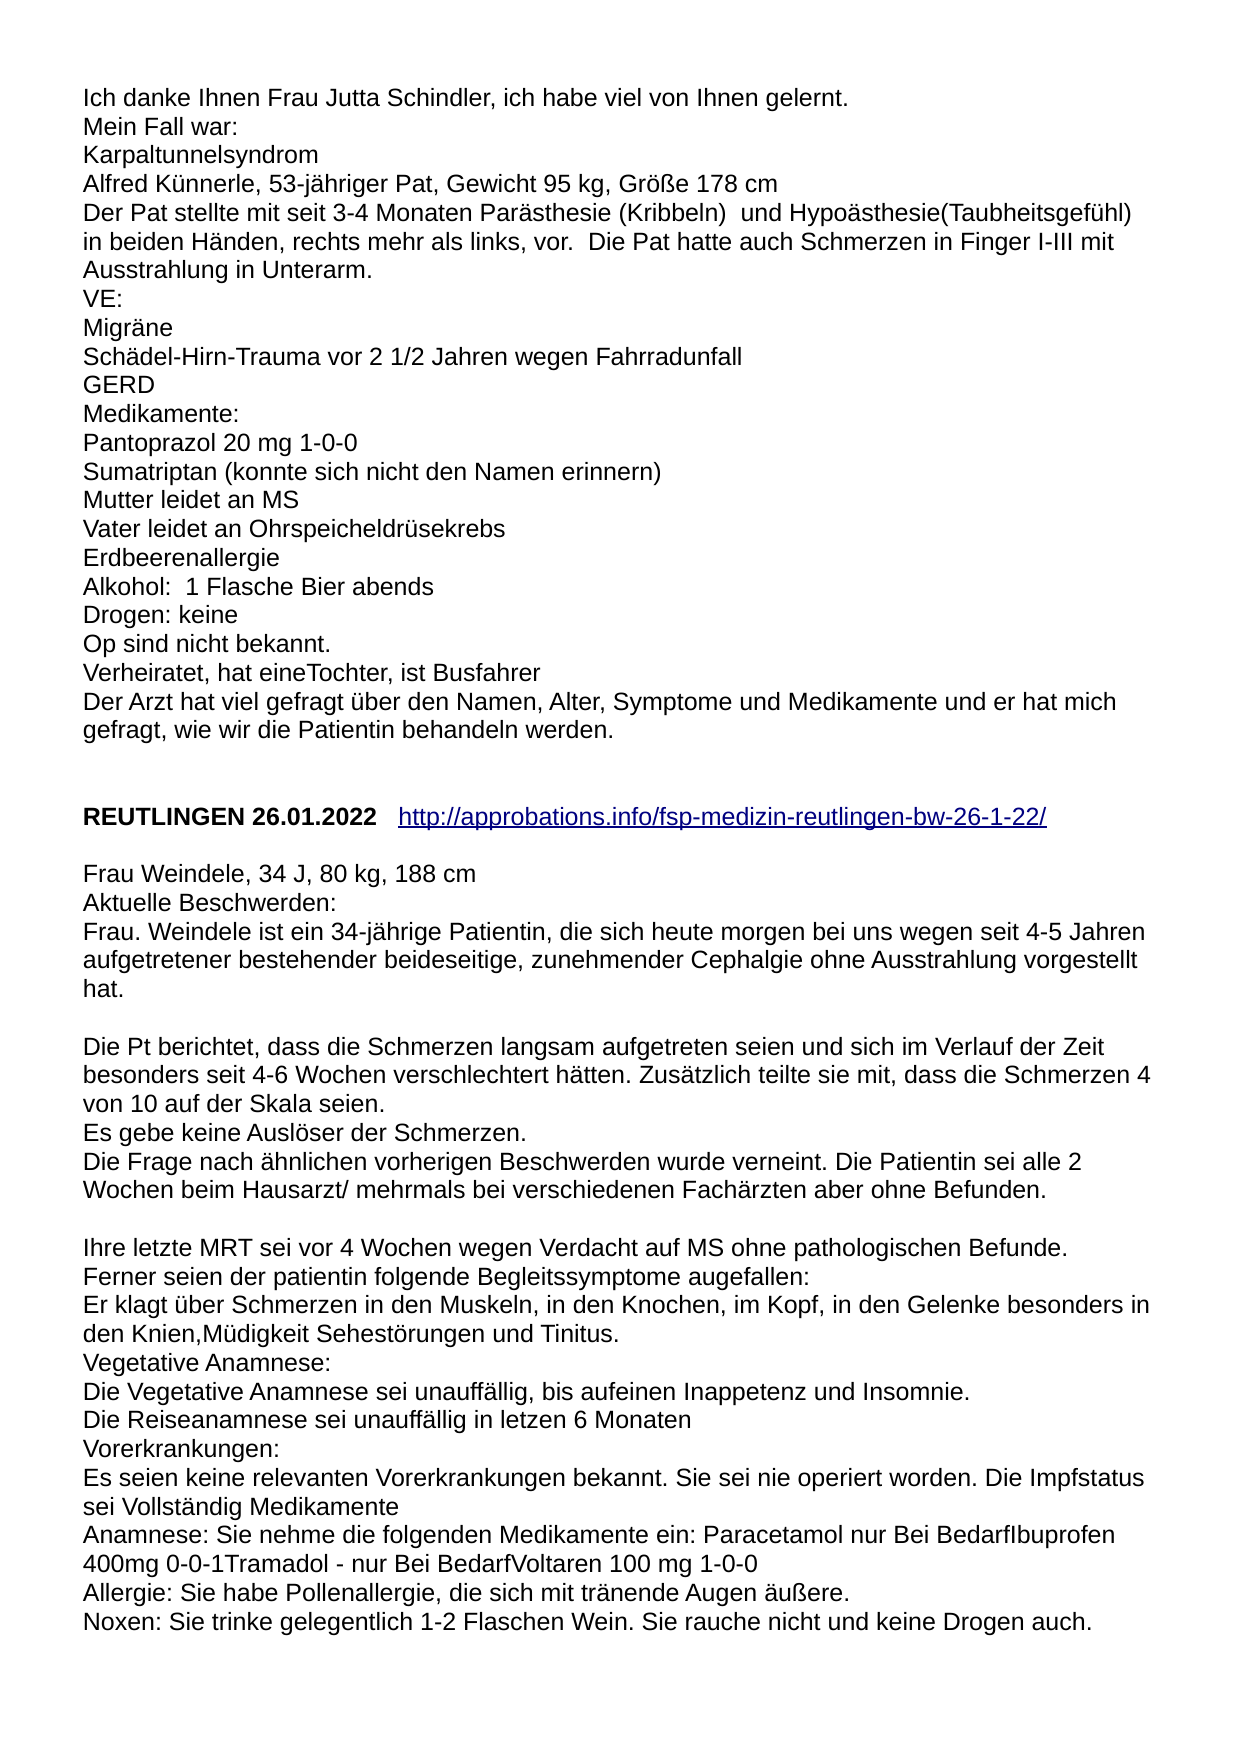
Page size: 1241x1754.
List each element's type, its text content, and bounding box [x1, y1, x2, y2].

text Frau Weindele, 34 J, 80 kg, 188 cm [83, 859, 1157, 888]
text Vorerkrankungen: [83, 1434, 1157, 1463]
text Es gebe keine Auslöser der Schmerzen. [83, 1118, 1157, 1146]
text Der Arzt hat viel gefragt über den Namen, Alter, Symptome und Medikamente und er hat mich gefragt, wie wir die Patientin behandeln werden. [83, 686, 1157, 744]
text Frau. Weindele ist ein 34-jährige Patientin, die sich heute morgen bei uns wegen seit 4-5 Jahren aufgetretener bestehender beideseitige, zunehmender Cephalgie ohne Ausstrahlung vorgestellt hat. [83, 916, 1157, 1003]
text Verheiratet, hat eineTochter, ist Busfahrer [83, 658, 1157, 686]
text Die Reiseanamnese sei unauffällig in letzen 6 Monaten [83, 1405, 1157, 1434]
text Erdbeerenallergie [83, 543, 1157, 571]
text Anamnese: Sie nehme die folgenden Medikamente ein: Paracetamol nur Bei BedarfIbuprofen 400mg 0-0-1Tramadol - nur Bei BedarfVoltaren 100 mg 1-0-0 [83, 1520, 1157, 1578]
text Ihre letzte MRT sei vor 4 Wochen wegen Verdacht auf MS ohne pathologischen Befunde. [83, 1233, 1157, 1261]
text Aktuelle Beschwerden: [83, 888, 1157, 916]
text Op sind nicht bekannt. [83, 629, 1157, 658]
text Pantoprazol 20 mg 1-0-0 [83, 428, 1157, 456]
text Mein Fall war: [83, 111, 1157, 140]
text Es seien keine relevanten Vorerkrankungen bekannt. Sie sei nie operiert worden. Die Impfstatus sei Vollständig Medikamente [83, 1463, 1157, 1520]
text REUTLINGEN 26.01.2022 http://approbations.info/fsp-medizin-reutlingen-bw-26-1-22/ [83, 801, 1157, 830]
text Noxen: Sie trinke gelegentlich 1-2 Flaschen Wein. Sie rauche nicht und keine Drogen auch. [83, 1606, 1157, 1635]
text Allergie: Sie habe Pollenallergie, die sich mit tränende Augen äußere. [83, 1578, 1157, 1606]
text Der Pat stellte mit seit 3-4 Monaten Parästhesie (Kribbeln) und Hypoästhesie(Taubheitsgefühl) in beiden Händen, rechts mehr als links, vor. Die Pat hatte auch Schmerzen in Finger I-III mit Ausstrahlung in Unterarm. [83, 198, 1157, 284]
text VE: [83, 284, 1157, 313]
text Karpaltunnelsyndrom [83, 140, 1157, 169]
text Sumatriptan (konnte sich nicht den Namen erinnern) [83, 456, 1157, 485]
text Vater leidet an Ohrspeicheldrüsekrebs [83, 514, 1157, 543]
text GERD [83, 370, 1157, 399]
text Die Pt berichtet, dass die Schmerzen langsam aufgetreten seien und sich im Verlauf der Zeit besonders seit 4-6 Wochen verschlechtert hätten. Zusätzlich teilte sie mit, dass die Schmerzen 4 von 10 auf der Skala seien. [83, 1031, 1157, 1118]
text Ich danke Ihnen Frau Jutta Schindler, ich habe viel von Ihnen gelernt. [83, 83, 1157, 111]
text Mutter leidet an MS [83, 485, 1157, 514]
text Medikamente: [83, 399, 1157, 428]
text Drogen: keine [83, 600, 1157, 629]
text Die Frage nach ähnlichen vorherigen Beschwerden wurde verneint. Die Patientin sei alle 2 Wochen beim Hausarzt/ mehrmals bei verschiedenen Fachärzten aber ohne Befunden. [83, 1146, 1157, 1204]
text Vegetative Anamnese: [83, 1348, 1157, 1376]
text Er klagt über Schmerzen in den Muskeln, in den Knochen, im Kopf, in den Gelenke besonders in den Knien,Müdigkeit Sehestörungen und Tinitus. [83, 1290, 1157, 1348]
text Alkohol: 1 Flasche Bier abends [83, 571, 1157, 600]
text Schädel-Hirn-Trauma vor 2 1/2 Jahren wegen Fahrradunfall [83, 341, 1157, 370]
text Alfred Künnerle, 53-jähriger Pat, Gewicht 95 kg, Größe 178 cm [83, 169, 1157, 198]
text Die Vegetative Anamnese sei unauffällig, bis aufeinen Inappetenz und Insomnie. [83, 1376, 1157, 1405]
text Migräne [83, 313, 1157, 341]
text Ferner seien der patientin folgende Begleitssymptome augefallen: [83, 1261, 1157, 1290]
